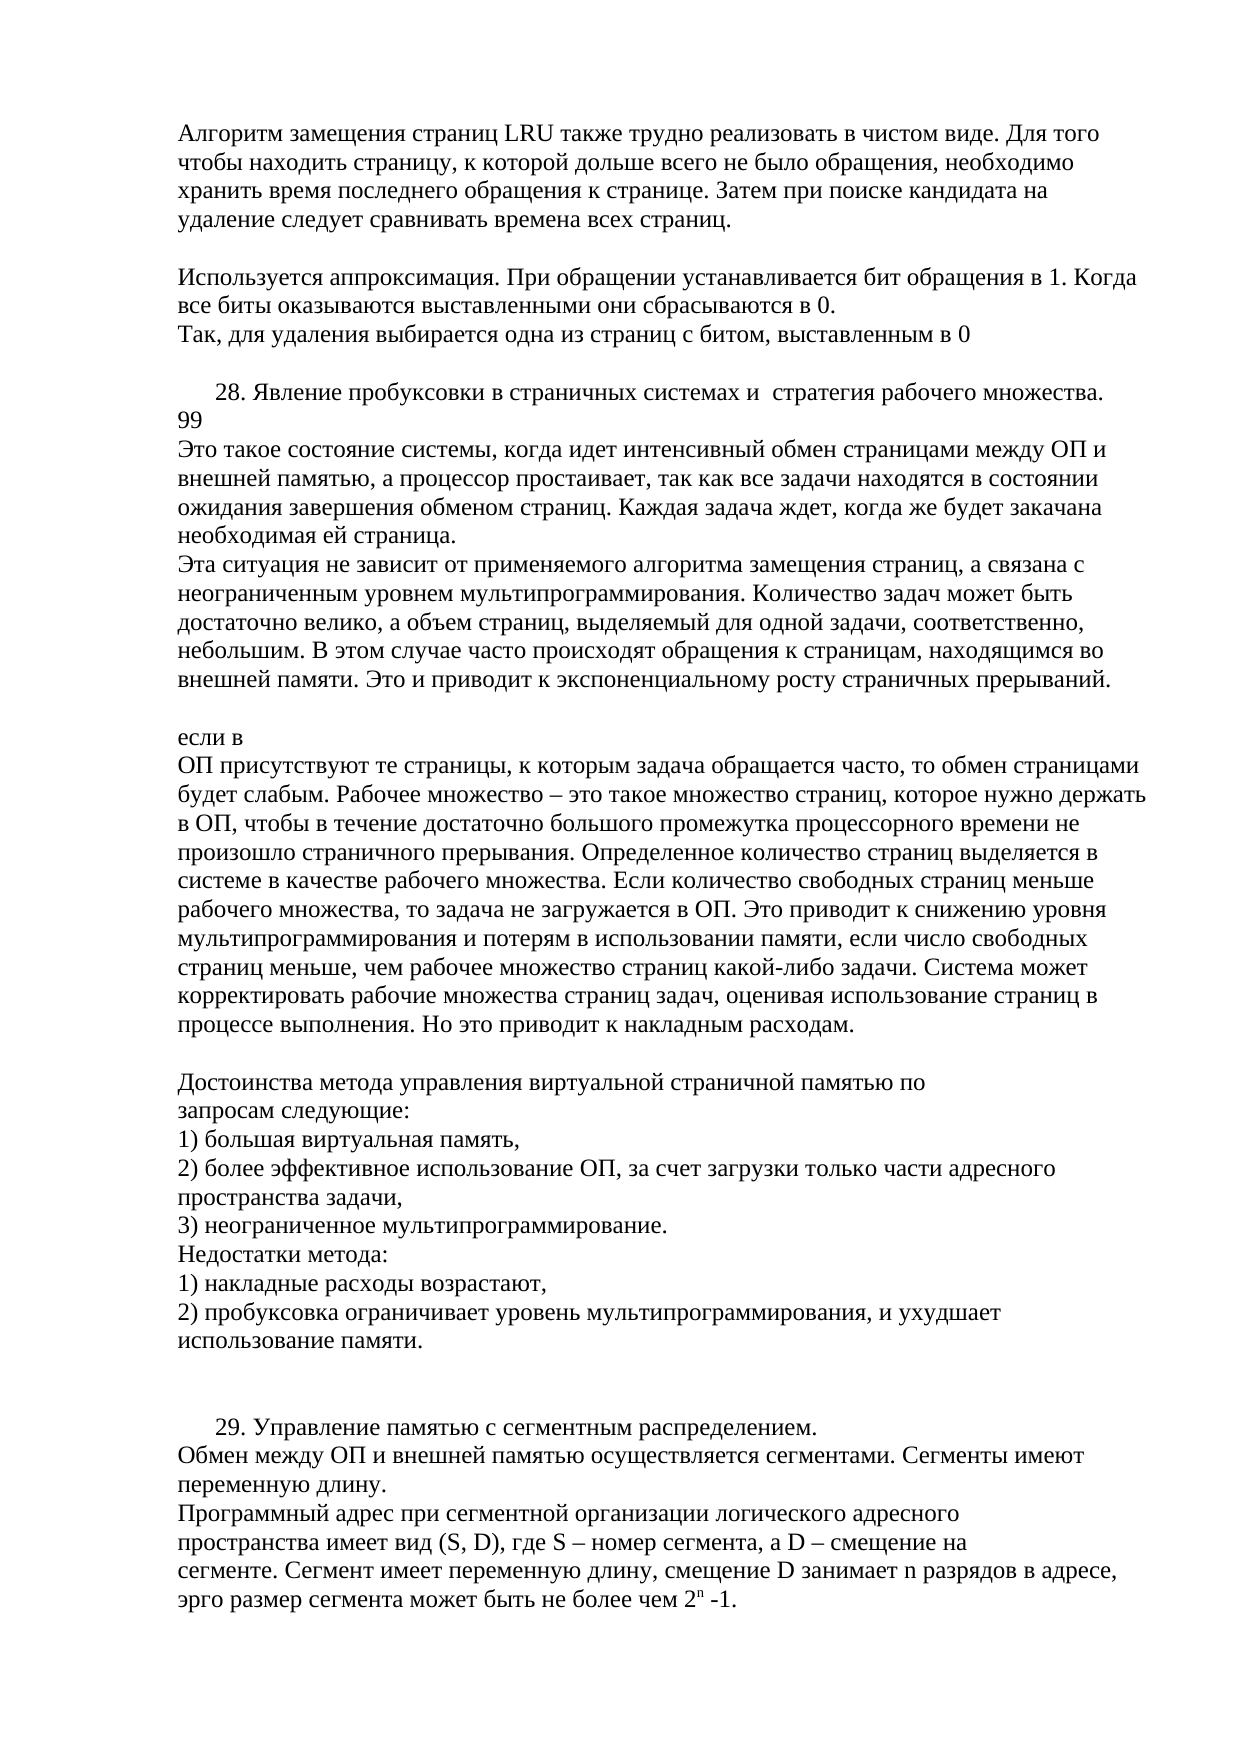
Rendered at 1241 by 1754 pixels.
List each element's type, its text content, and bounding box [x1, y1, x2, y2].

text Это такое состояние системы, когда идет интенсивный обмен страницами между ОП и внешней памятью, а процессор простаивает, так как все задачи находятся в состоянии ожидания завершения обменом страниц. Каждая задача ждет, когда же будет закачана необходимая ей страница. [177, 434, 1152, 549]
text Достоинства метода управления виртуальной страничной памятью по [177, 1067, 1152, 1096]
text 1) накладные расходы возрастают, [177, 1268, 1152, 1297]
text Эта ситуация не зависит от применяемого алгоритма замещения страниц, а связана с неограниченным уровнем мультипрограммирования. Количество задач может быть достаточно велико, а объем страниц, выделяемый для одной задачи, соответственно, небольшим. В этом случае часто происходят обращения к страницам, находящимся во внешней памяти. Это и приводит к экспоненциальному росту страничных прерываний. [177, 549, 1152, 693]
text 2) пробуксовка ограничивает уровень мультипрограммирования, и ухудшает использование памяти. [177, 1297, 1152, 1354]
text Недостатки метода: [177, 1239, 1152, 1268]
text Алгоритм замещения страниц LRU также трудно реализовать в чистом виде. Для того чтобы находить страницу, к которой дольше всего не было обращения, необходимо хранить время последнего обращения к странице. Затем при поиске кандидата на удаление следует сравнивать времена всех страниц. [177, 118, 1152, 233]
text 99 [177, 406, 1152, 434]
text Обмен между ОП и внешней памятью осуществляется сегментами. Сегменты имеют переменную длину. [177, 1441, 1152, 1498]
text 3) неограниченное мультипрограммирование. [177, 1211, 1152, 1239]
text 2) более эффективное использование ОП, за счет загрузки только части адресного пространства задачи, [177, 1153, 1152, 1211]
text Программный адрес при сегментной организации логического адресного [177, 1498, 1152, 1527]
text Используется аппроксимация. При обращении устанавливается бит обращения в 1. Когда все биты оказываются выставленными они сбрасываются в 0. [177, 262, 1152, 319]
text если в [177, 722, 1152, 751]
text 1) большая виртуальная память, [177, 1124, 1152, 1153]
text сегменте. Сегмент имеет переменную длину, смещение D занимает n разрядов в адресе, эрго размер сегмента может быть не более чем 2n -1. [177, 1556, 1152, 1613]
list Управление памятью с сегментным распределением. [215, 1412, 1152, 1441]
list Явление пробуксовки в страничных системах и стратегия рабочего множества. [215, 377, 1152, 406]
text пространства имеет вид (S, D), где S – номер сегмента, а D – смещение на [177, 1527, 1152, 1556]
text Так, для удаления выбирается одна из страниц с битом, выставленным в 0 [177, 319, 1152, 348]
text ОП присутствуют те страницы, к которым задача обращается часто, то обмен страницами будет слабым. Рабочее множество – это такое множество страниц, которое нужно держать в ОП, чтобы в течение достаточно большого промежутка процессорного времени не произошло страничного прерывания. Определенное количество страниц выделяется в системе в качестве рабочего множества. Если количество свободных страниц меньше рабочего множества, то задача не загружается в ОП. Это приводит к снижению уровня мультипрограммирования и потерям в использовании памяти, если число свободных страниц меньше, чем рабочее множество страниц какой-либо задачи. Система может корректировать рабочие множества страниц задач, оценивая использование страниц в процессе выполнения. Но это приводит к накладным расходам. [177, 751, 1152, 1038]
text запросам следующие: [177, 1096, 1152, 1124]
